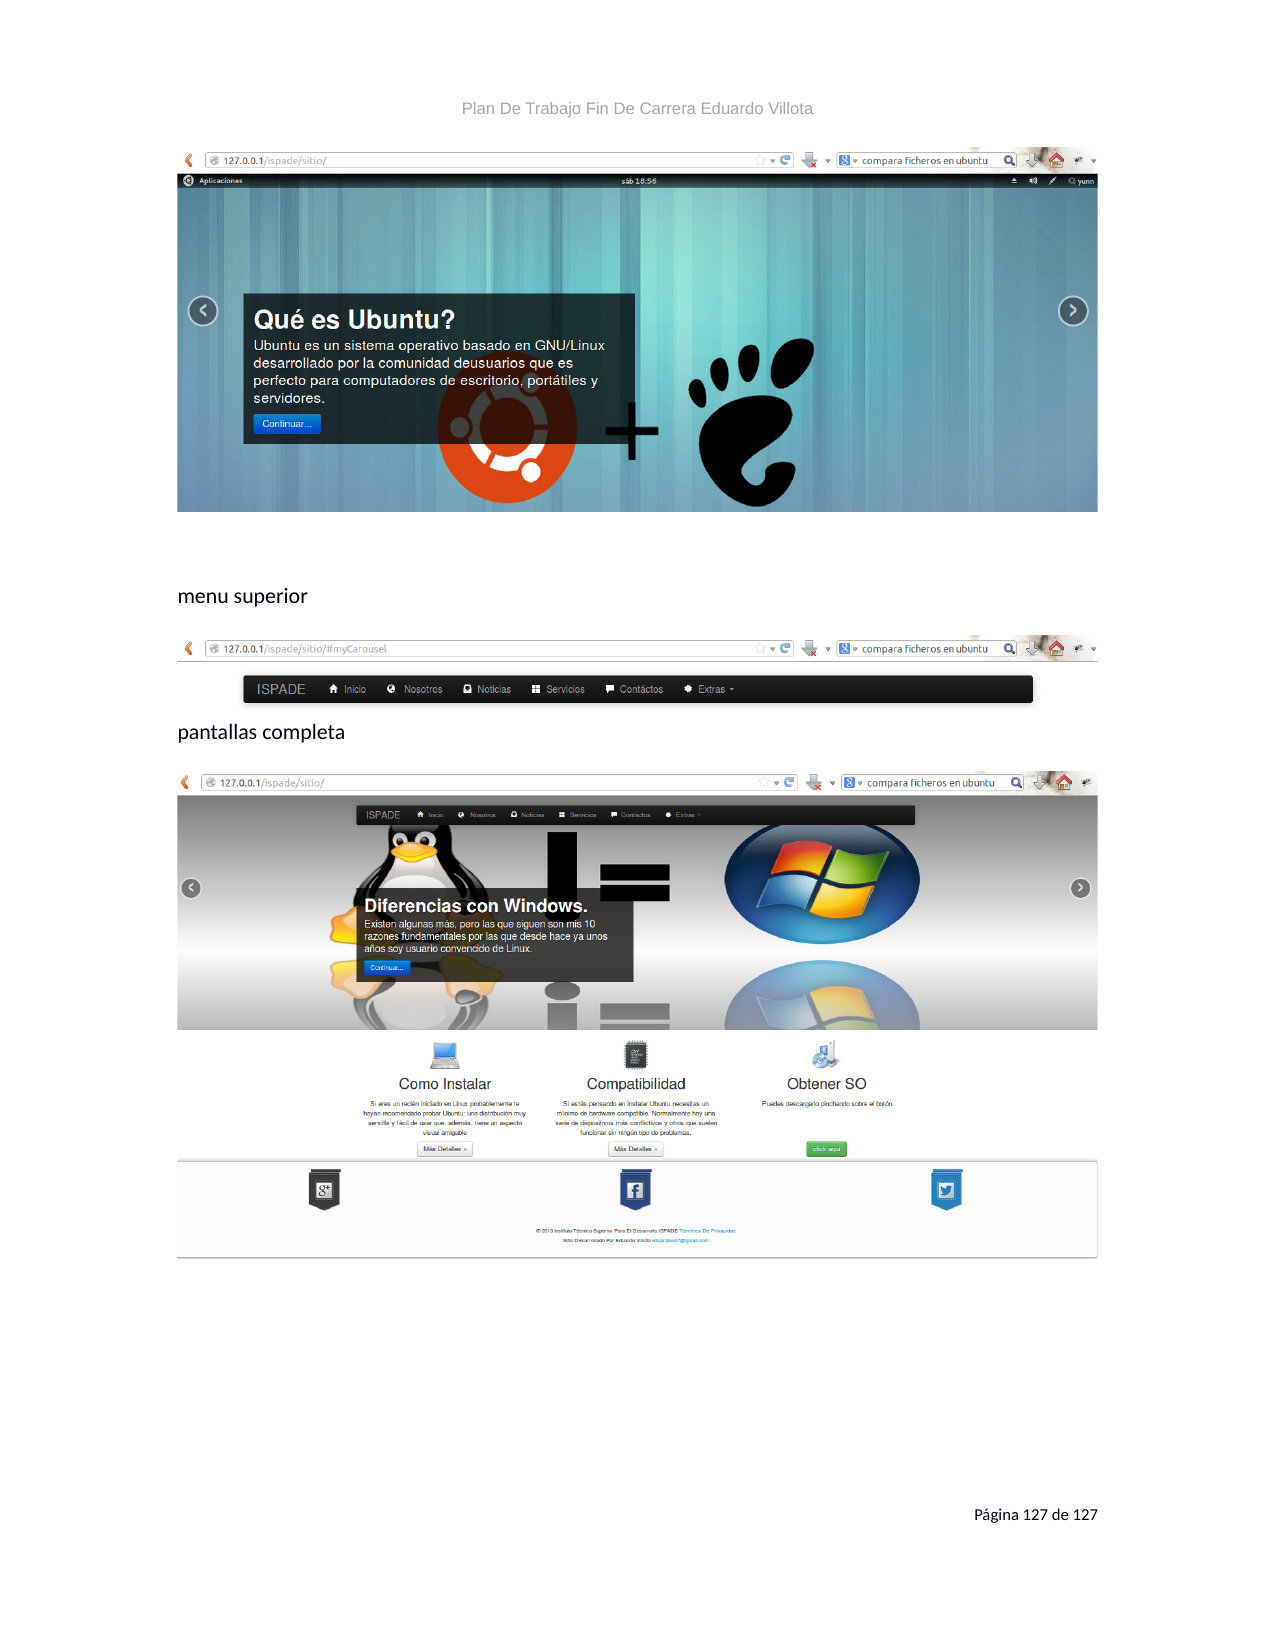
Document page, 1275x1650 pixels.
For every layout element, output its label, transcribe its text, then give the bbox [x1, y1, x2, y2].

picture [177, 635, 1098, 719]
text pantallas completa [177, 719, 1098, 745]
picture [177, 771, 1098, 1259]
picture [177, 147, 1098, 529]
text menu superior [177, 582, 1098, 609]
